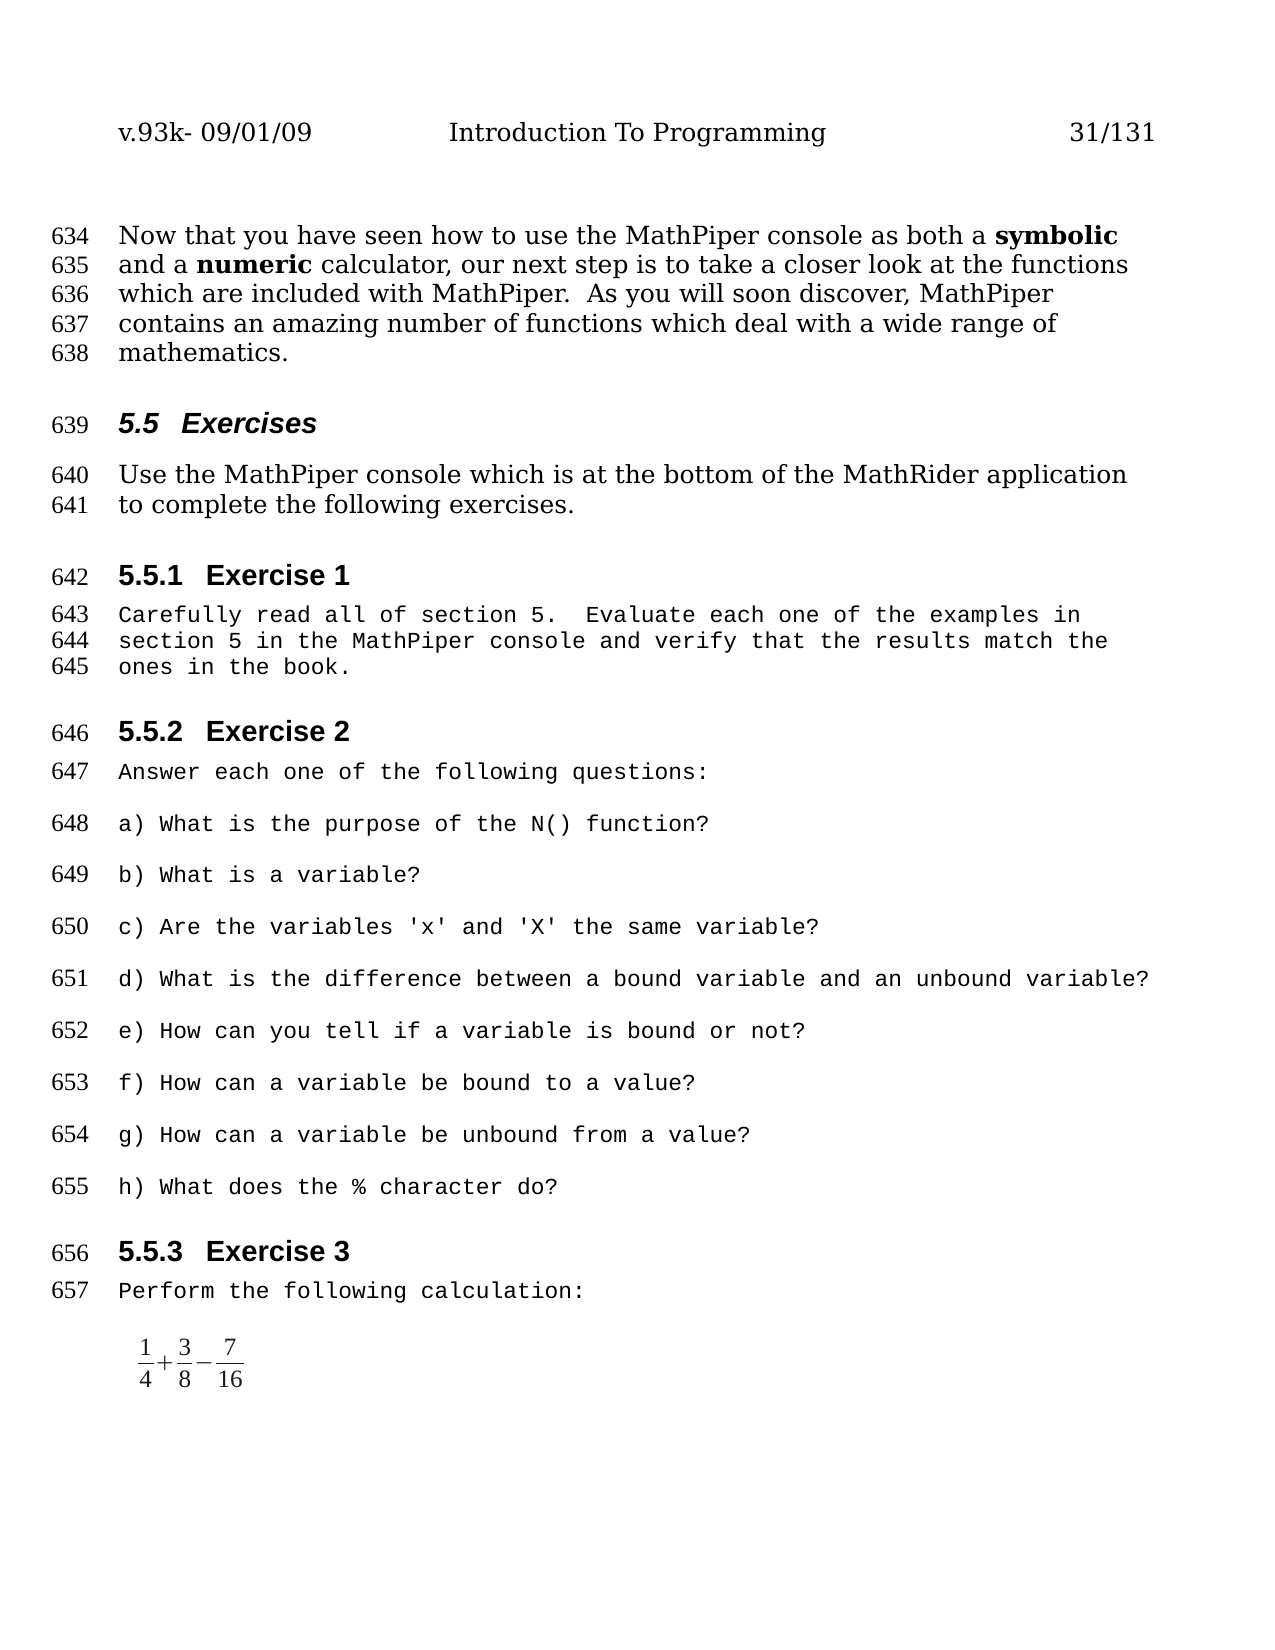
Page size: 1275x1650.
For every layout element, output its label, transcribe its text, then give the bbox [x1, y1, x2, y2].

subtitle Exercise 2 [118, 714, 1157, 748]
text a) What is the purpose of the N() function? [118, 812, 1157, 838]
text b) What is a variable? [118, 864, 1157, 890]
text Now that you have seen how to use the MathPiper console as both a symbolic and a numeric calculator, our next step is to take a closer look at the functions which are included with MathPiper. As you will soon discover, MathPiper contains an amazing number of functions which deal with a wide range of mathematics. [118, 221, 1157, 367]
text f) How can a variable be bound to a value? [118, 1071, 1157, 1097]
subtitle Exercise 3 [118, 1234, 1157, 1267]
subtitle Exercise 1 [118, 558, 1157, 592]
subtitle Exercises [118, 406, 1157, 440]
text Use the MathPiper console which is at the bottom of the MathRider application to complete the following exercises. [118, 461, 1157, 519]
text h) What does the % character do? [118, 1175, 1157, 1201]
text d) What is the difference between a bound variable and an unbound variable? [118, 967, 1157, 993]
text Perform the following calculation: [118, 1279, 1157, 1305]
text e) How can you tell if a variable is bound or not? [118, 1019, 1157, 1045]
text Answer each one of the following questions: [118, 760, 1157, 786]
text g) How can a variable be unbound from a value? [118, 1123, 1157, 1149]
text c) Are the variables 'x' and 'X' the same variable? [118, 916, 1157, 942]
text Carefully read all of section 5. Evaluate each one of the examples in section 5 in the MathPiper console and verify that the results match the ones in the book. [118, 604, 1157, 681]
